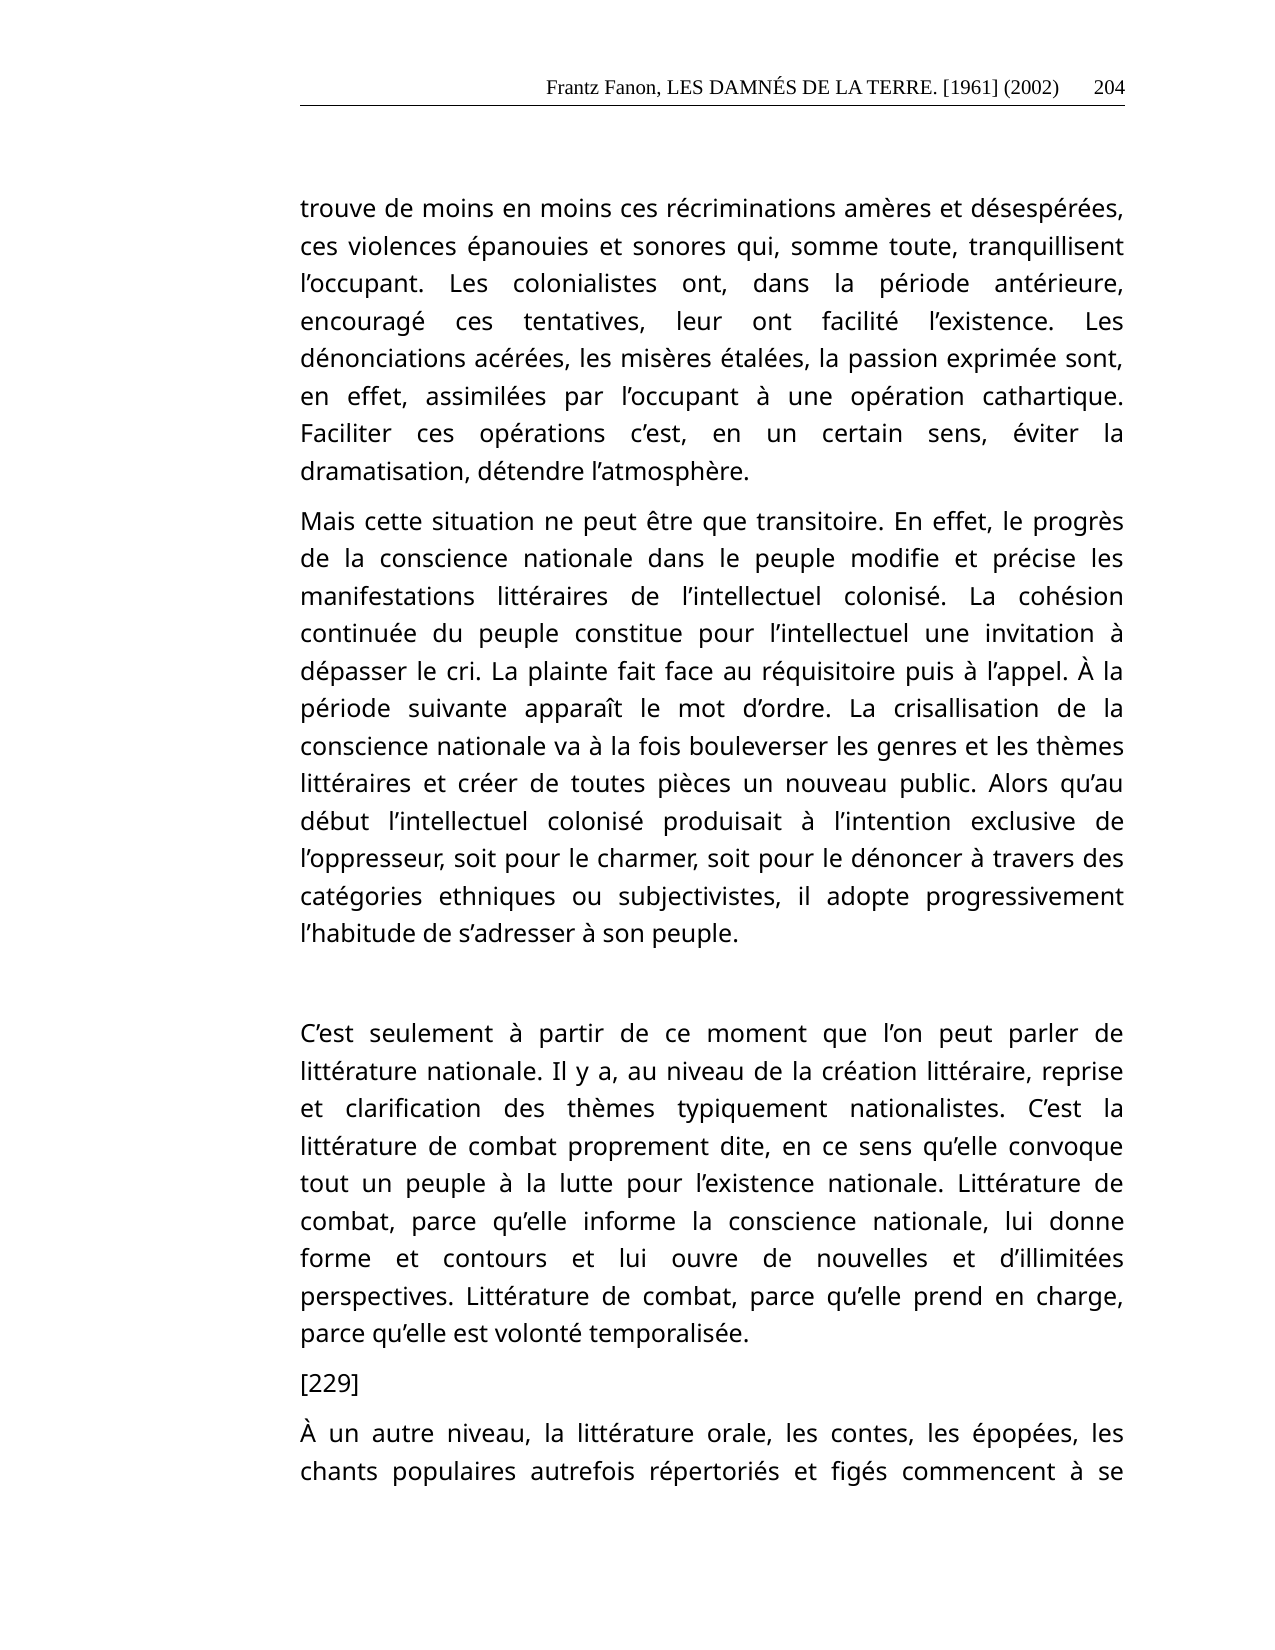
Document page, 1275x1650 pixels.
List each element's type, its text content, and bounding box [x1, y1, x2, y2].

text C’est seulement à partir de ce moment que l’on peut parler de littérature nationale. Il y a, au niveau de la création littéraire, reprise et clarification des thèmes typiquement nationalistes. C’est la littérature de combat proprement dite, en ce sens qu’elle convoque tout un peuple à la lutte pour l’existence nationale. Littérature de combat, parce qu’elle informe la conscience nationale, lui donne forme et contours et lui ouvre de nouvelles et d’illimitées perspectives. Littérature de combat, parce qu’elle prend en charge, parce qu’elle est volonté temporalisée. [300, 1012, 1125, 1350]
text À un autre niveau, la littérature orale, les contes, les épopées, les chants populaires autrefois répertoriés et figés commencent à se [300, 1412, 1125, 1487]
text [229] [300, 1362, 1125, 1400]
text trouve de moins en moins ces récriminations amères et désespérées, ces violences épanouies et sonores qui, somme toute, tranquillisent l’occupant. Les colonialistes ont, dans la période antérieure, encouragé ces tentatives, leur ont facilité l’existence. Les dénonciations acérées, les misères étalées, la passion exprimée sont, en effet, assimilées par l’occupant à une opération cathartique. Faciliter ces opérations c’est, en un certain sens, éviter la dramatisation, détendre l’atmosphère. [300, 187, 1125, 487]
text Mais cette situation ne peut être que transitoire. En effet, le progrès de la conscience nationale dans le peuple modifie et précise les manifestations littéraires de l’intellectuel colonisé. La cohésion continuée du peuple constitue pour l’intellectuel une invitation à dépasser le cri. La plainte fait face au réquisitoire puis à l’appel. À la période suivante apparaît le mot d’ordre. La crisallisation de la conscience nationale va à la fois bouleverser les genres et les thèmes littéraires et créer de toutes pièces un nouveau public. Alors qu’au début l’intellectuel colonisé produisait à l’intention exclusive de l’oppresseur, soit pour le charmer, soit pour le dénoncer à travers des catégories ethniques ou subjectivistes, il adopte progressivement l’habitude de s’adresser à son peuple. [300, 500, 1125, 950]
